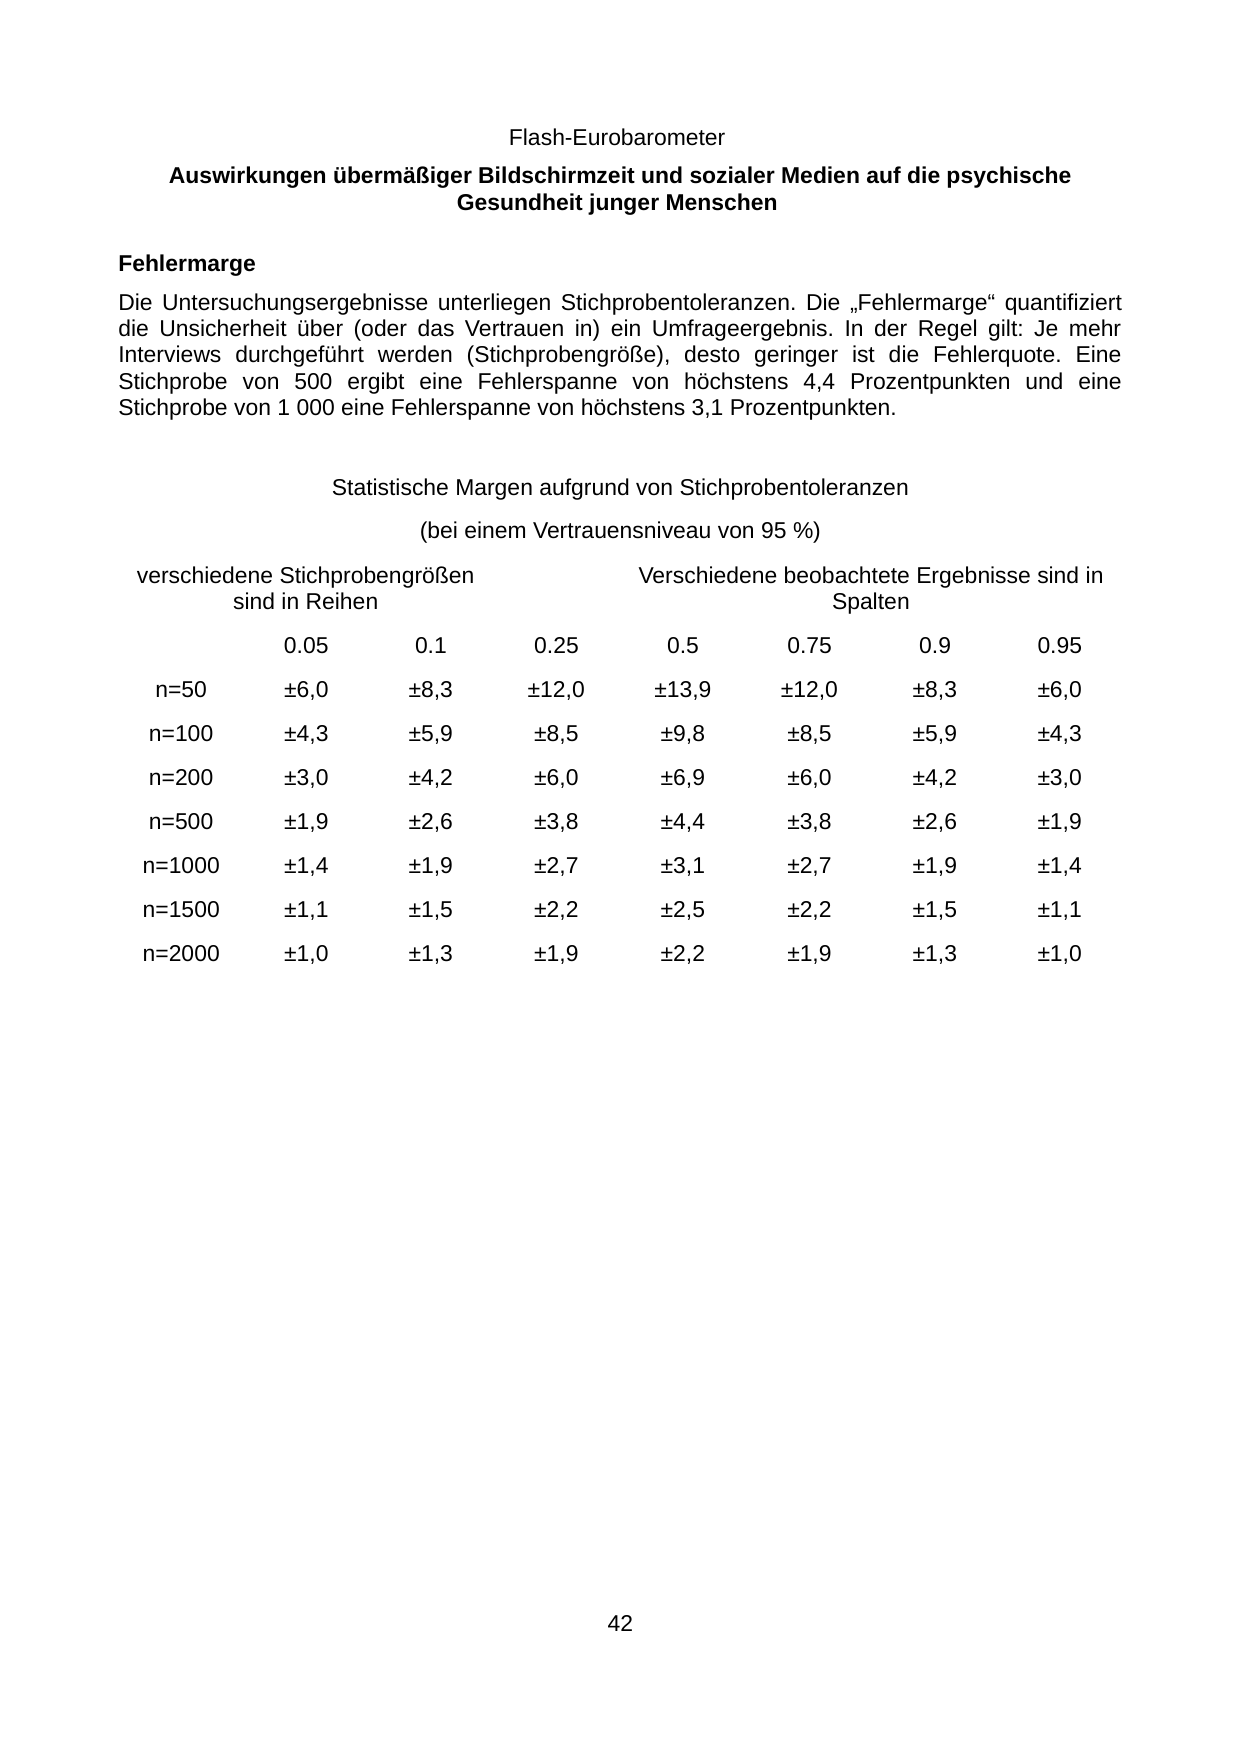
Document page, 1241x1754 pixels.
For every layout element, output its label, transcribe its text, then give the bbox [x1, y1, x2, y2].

table_cell ±3,0 [997, 755, 1122, 799]
table_cell ±1,5 [368, 888, 493, 932]
table_cell 0,5 [619, 623, 746, 667]
table_cell [118, 623, 244, 667]
table_cell ±1,9 [746, 932, 872, 976]
table_cell 0,25 [493, 623, 619, 667]
table_cell ±3,8 [493, 799, 619, 843]
table_cell ±2,2 [619, 932, 746, 976]
table_cell ±4,3 [244, 711, 368, 755]
table_cell ±5,9 [873, 711, 997, 755]
table_cell n=1000 [118, 844, 244, 887]
table_cell ±1,3 [873, 932, 997, 976]
table_cell ±6,0 [493, 755, 619, 799]
table_cell verschiedene Stichprobengrößen sind in Reihen [118, 553, 493, 623]
text Die Untersuchungsergebnisse unterliegen Stichprobentoleranzen. Die „Fehlermarge“ quantifiziert die Unsicherheit über (oder das Vertrauen in) ein Umfrageergebnis. In der Regel gilt: Je mehr Interviews durchgeführt werden (Stichprobengröße), desto geringer ist die Fehlerquote. Eine Stichprobe von 500 ergibt eine Fehlerspanne von höchstens 4,4 Prozentpunkten und eine Stichprobe von 1 000 eine Fehlerspanne von höchstens 3,1 Prozentpunkten. [118, 289, 1122, 420]
table_cell 0,9 [873, 623, 997, 667]
table_cell ±1,9 [873, 844, 997, 887]
table_cell n=100 [118, 711, 244, 755]
table_cell ±6,9 [619, 755, 746, 799]
table_cell ±1,1 [997, 888, 1122, 932]
table_cell ±4,2 [873, 755, 997, 799]
table_cell ±5,9 [368, 711, 493, 755]
table_cell n=200 [118, 755, 244, 799]
table_cell ±12,0 [746, 667, 872, 711]
table_cell ±8,3 [368, 667, 493, 711]
table_cell ±3,1 [619, 844, 746, 887]
table_cell ±6,0 [746, 755, 872, 799]
table_cell n=2000 [118, 932, 244, 976]
table_cell 0,95 [997, 623, 1122, 667]
table_cell ±1,4 [997, 844, 1122, 887]
table_cell 0,05 [244, 623, 368, 667]
table_cell 0,75 [746, 623, 872, 667]
table_cell ±3,8 [746, 799, 872, 843]
table_cell ±1,9 [368, 844, 493, 887]
table_cell ±1,3 [368, 932, 493, 976]
table_cell ±8,3 [873, 667, 997, 711]
table_cell n=500 [118, 799, 244, 843]
table_cell n=1500 [118, 888, 244, 932]
table_cell ±3,0 [244, 755, 368, 799]
table_cell ±1,0 [997, 932, 1122, 976]
table_cell ±4,3 [997, 711, 1122, 755]
table_cell ±6,0 [244, 667, 368, 711]
table_cell ±2,2 [746, 888, 872, 932]
table_cell ±8,5 [493, 711, 619, 755]
table_cell ±1,4 [244, 844, 368, 887]
table_cell (bei einem Vertrauensniveau von 95 %) [118, 509, 1122, 553]
table_cell ±1,9 [997, 799, 1122, 843]
table_cell n=50 [118, 667, 244, 711]
table_cell ±4,2 [368, 755, 493, 799]
table_cell ±2,6 [873, 799, 997, 843]
table_cell ±2,6 [368, 799, 493, 843]
table_cell ±4,4 [619, 799, 746, 843]
table_cell ±2,7 [746, 844, 872, 887]
table_cell ±13,9 [619, 667, 746, 711]
table_cell ±1,5 [873, 888, 997, 932]
table_cell 0,1 [368, 623, 493, 667]
table_cell ±1,1 [244, 888, 368, 932]
table_cell [493, 553, 619, 623]
table_cell ±1,0 [244, 932, 368, 976]
table_cell ±2,7 [493, 844, 619, 887]
table_cell ±8,5 [746, 711, 872, 755]
table_cell ±1,9 [493, 932, 619, 976]
table_cell ±12,0 [493, 667, 619, 711]
table_cell ±1,9 [244, 799, 368, 843]
table_cell Verschiedene beobachtete Ergebnisse sind in Spalten [619, 553, 1122, 623]
table_cell ±2,5 [619, 888, 746, 932]
table_cell ±6,0 [997, 667, 1122, 711]
table_header Statistische Margen aufgrund von Stichprobentoleranzen [118, 465, 1122, 509]
table_cell ±2,2 [493, 888, 619, 932]
text Fehlermarge [118, 250, 1122, 277]
table_cell ±9,8 [619, 711, 746, 755]
